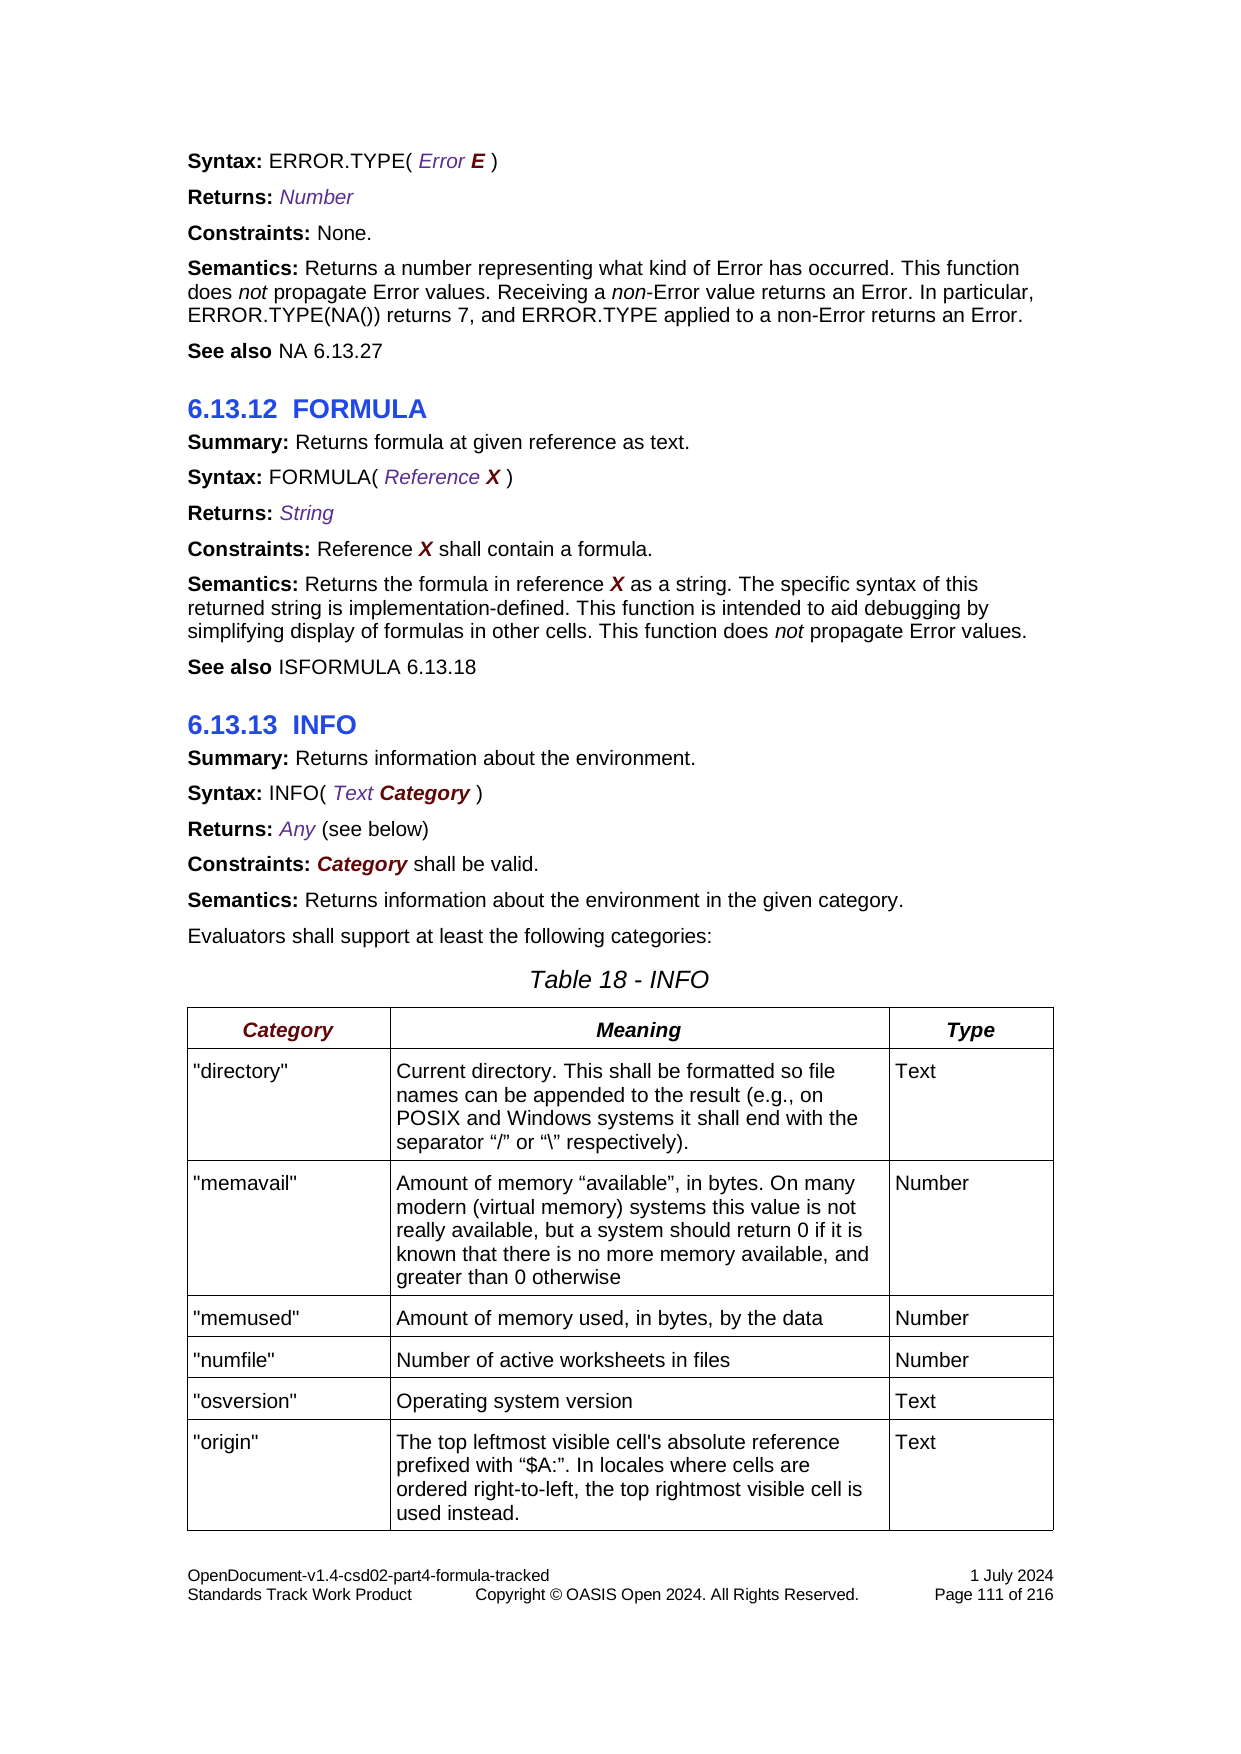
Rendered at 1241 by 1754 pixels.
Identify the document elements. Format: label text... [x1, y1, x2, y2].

table_cell "origin" [188, 1420, 390, 1530]
text Semantics: Returns a number representing what kind of Error has occurred. This function does not propagate Error values. Receiving a non-Error value returns an Error. In particular, ERROR.TYPE(NA()) returns 7, and ERROR.TYPE applied to a non-Error returns an Error. [187, 257, 1053, 327]
table_cell Text [890, 1049, 1053, 1160]
table_cell "numfile" [188, 1337, 390, 1377]
table_header Meaning [391, 1008, 889, 1048]
text Constraints: None. [187, 221, 1053, 245]
table_header Category [188, 1008, 390, 1048]
text Returns: Number [187, 186, 1053, 209]
table_cell Text [890, 1378, 1053, 1418]
subtitle FORMULA [187, 394, 1053, 424]
text See also ISFORMULA 6.13.18 [187, 655, 1053, 679]
table_cell Number [890, 1337, 1053, 1377]
text Summary: Returns formula at given reference as text. [187, 430, 1053, 454]
table_cell "memavail" [188, 1161, 390, 1295]
text Table 18 - INFO [187, 966, 1053, 994]
text See also NA 6.13.27 [187, 339, 1053, 363]
text Returns: String [187, 501, 1053, 525]
text Constraints: Reference X shall contain a formula. [187, 537, 1053, 561]
text Returns: Any (see below) [187, 817, 1053, 841]
text Syntax: INFO( Text Category ) [187, 782, 1053, 805]
table_cell "directory" [188, 1049, 390, 1160]
text Evaluators shall support at least the following categories: [187, 924, 1053, 948]
text Syntax: FORMULA( Reference X ) [187, 466, 1053, 489]
table_cell "memused" [188, 1296, 390, 1336]
table_cell Text [890, 1420, 1053, 1530]
text Syntax: ERROR.TYPE( Error E ) [187, 150, 1053, 173]
text Semantics: Returns information about the environment in the given category. [187, 888, 1053, 912]
table_cell Amount of memory “available”, in bytes. On many modern (virtual memory) systems this value is not really available, but a system should return 0 if it is known that there is no more memory available, and greater than 0 otherwise [391, 1161, 889, 1295]
table_cell "osversion" [188, 1378, 390, 1418]
table_cell Operating system version [391, 1378, 889, 1418]
text Summary: Returns information about the environment. [187, 746, 1053, 769]
table_cell Number of active worksheets in files [391, 1337, 889, 1377]
table_cell Number [890, 1161, 1053, 1295]
table_cell Current directory. This shall be formatted so file names can be appended to the result (e.g., on POSIX and Windows systems it shall end with the separator “/” or “\” respectively). [391, 1049, 889, 1160]
table_cell Number [890, 1296, 1053, 1336]
text Semantics: Returns the formula in reference X as a string. The specific syntax of this returned string is implementation-defined. This function is intended to aid debugging by simplifying display of formulas in other cells. This function does not propagate Error values. [187, 573, 1053, 643]
table_cell Amount of memory used, in bytes, by the data [391, 1296, 889, 1336]
subtitle INFO [187, 710, 1053, 740]
table_header Type [890, 1008, 1053, 1048]
text Constraints: Category shall be valid. [187, 853, 1053, 876]
table_cell The top leftmost visible cell's absolute reference prefixed with “$A:”. In locales where cells are ordered right-to-left, the top rightmost visible cell is used instead. [391, 1420, 889, 1530]
